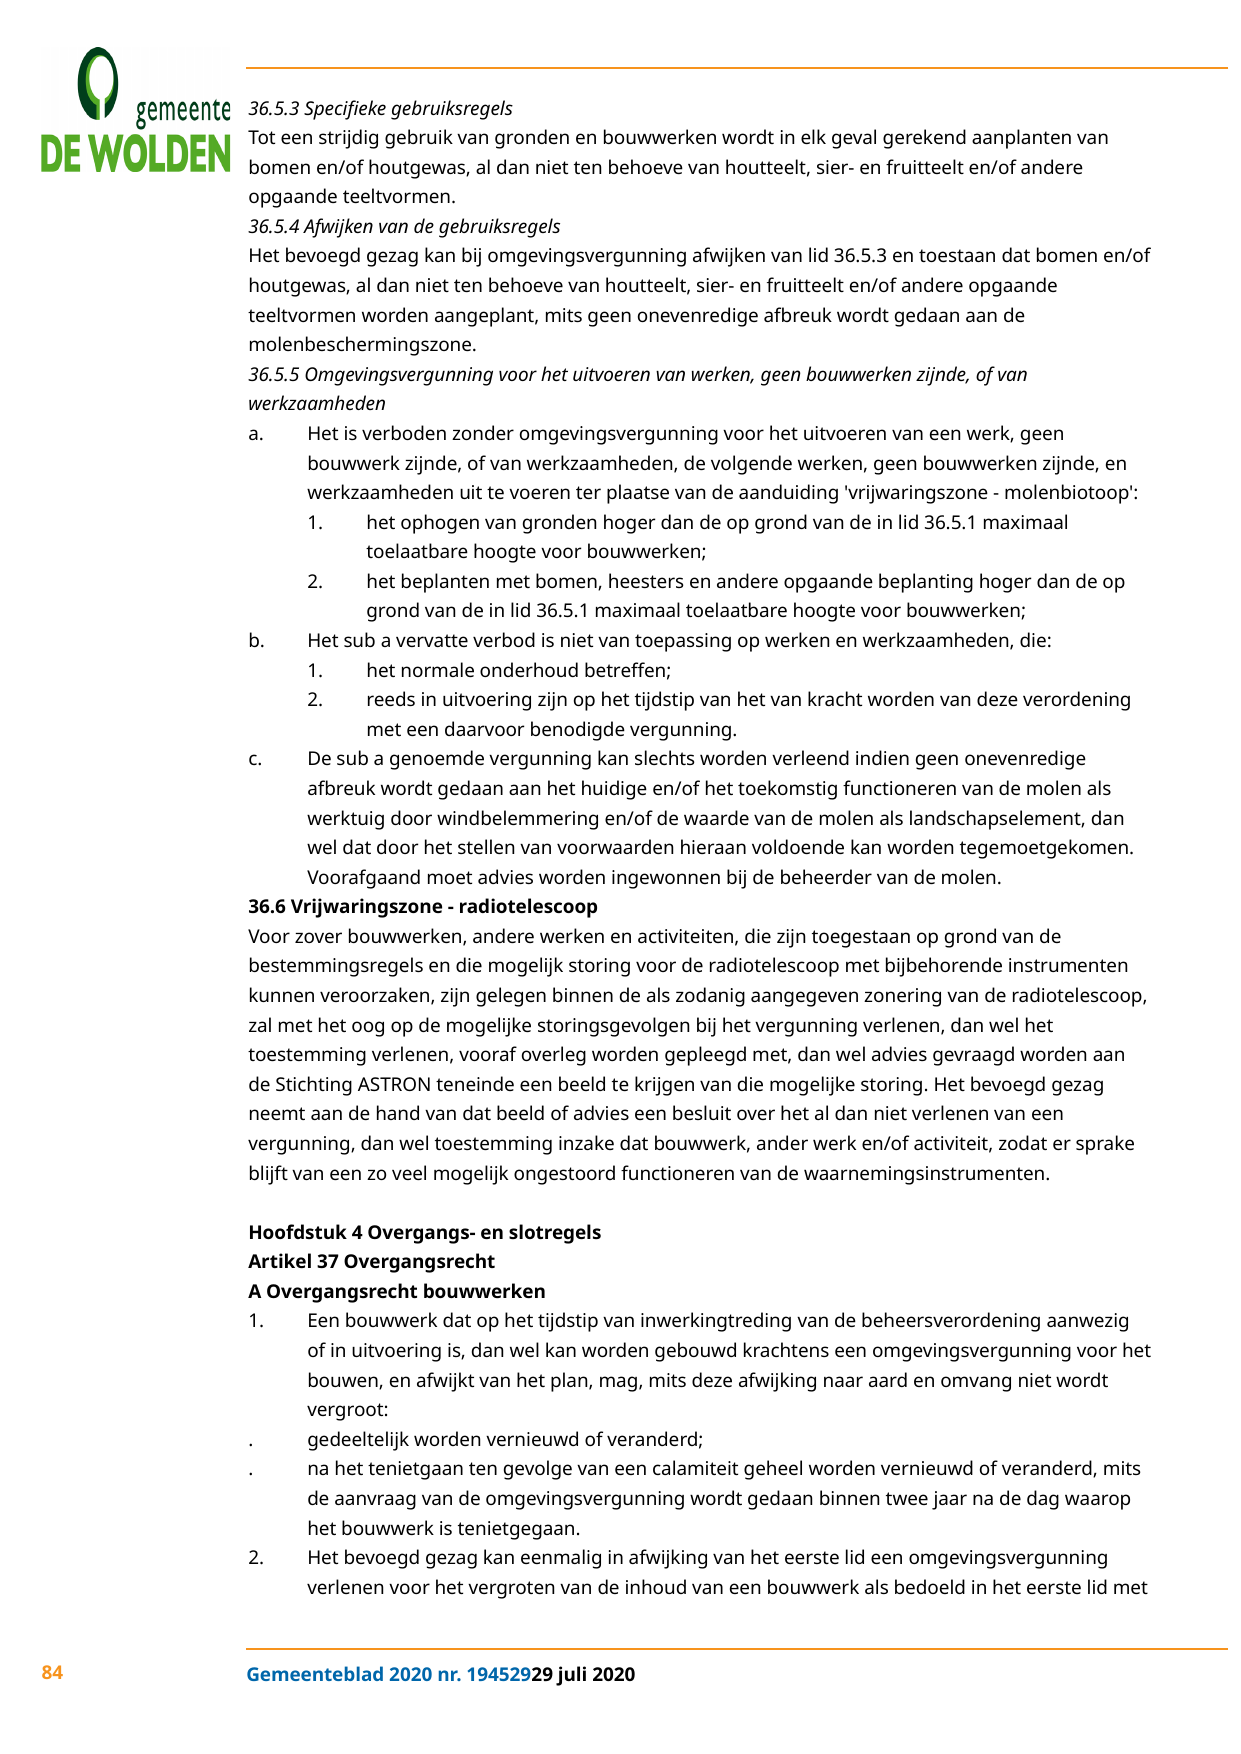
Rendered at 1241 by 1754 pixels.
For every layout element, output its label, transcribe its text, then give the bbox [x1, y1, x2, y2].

list Het is verboden zonder omgevingsvergunning voor het uitvoeren van een werk, geen bouwwerk zijnde, of van werkzaamheden, de volgende werken, geen bouwwerken zijnde, en werkzaamheden uit te voeren ter plaatse van de aanduiding 'vrijwaringszone - molenbiotoop': [248, 420, 1152, 505]
list Een bouwwerk dat op het tijdstip van inwerkingtreding van de beheersverordening aanwezig of in uitvoering is, dan wel kan worden gebouwd krachtens een omgevingsvergunning voor het bouwen, en afwijkt van het plan, mag, mits deze afwijking naar aard en omvang niet wordt vergroot: [248, 1308, 1152, 1422]
list Het sub a vervatte verbod is niet van toepassing op werken en werkzaamheden, die: [248, 627, 1152, 653]
picture [41, 47, 231, 172]
list gedeeltelijk worden vernieuwd of veranderd; [248, 1426, 1152, 1452]
text 36.5.4 Afwijken van de gebruiksregels [248, 213, 1152, 239]
text 36.5.5 Omgevingsvergunning voor het uitvoeren van werken, geen bouwwerken zijnde, of van werkzaamheden [248, 361, 1152, 416]
list het beplanten met bomen, heesters en andere opgaande beplanting hoger dan de op grond van de in lid 36.5.1 maximaal toelaatbare hoogte voor bouwwerken; [307, 568, 1152, 623]
list Het bevoegd gezag kan eenmalig in afwijking van het eerste lid een omgevingsvergunning verlenen voor het vergroten van de inhoud van een bouwwerk als bedoeld in het eerste lid met [248, 1544, 1152, 1600]
list het ophogen van gronden hoger dan de op grond van de in lid 36.5.1 maximaal toelaatbare hoogte voor bouwwerken; [307, 509, 1152, 564]
text Hoofdstuk 4 Overgangs- en slotregels [248, 1219, 1152, 1245]
list De sub a genoemde vergunning kan slechts worden verleend indien geen onevenredige afbreuk wordt gedaan aan het huidige en/of het toekomstig functioneren van de molen als werktuig door windbelemmering en/of de waarde van de molen als landschapselement, dan wel dat door het stellen van voorwaarden hieraan voldoende kan worden tegemoetgekomen. Voorafgaand moet advies worden ingewonnen bij de beheerder van de molen. [248, 746, 1152, 890]
list na het tenietgaan ten gevolge van een calamiteit geheel worden vernieuwd of veranderd, mits de aanvraag van de omgevingsvergunning wordt gedaan binnen twee jaar na de dag waarop het bouwwerk is tenietgegaan. [248, 1456, 1152, 1541]
text 36.6 Vrijwaringszone - radiotelescoop [248, 893, 1152, 919]
text Artikel 37 Overgangsrecht [248, 1248, 1152, 1274]
text Het bevoegd gezag kan bij omgevingsvergunning afwijken van lid 36.5.3 en toestaan dat bomen en/of houtgewas, al dan niet ten behoeve van houtteelt, sier- en fruitteelt en/of andere opgaande teeltvormen worden aangeplant, mits geen onevenredige afbreuk wordt gedaan aan de molenbeschermingszone. [248, 243, 1152, 357]
text 36.5.3 Specifieke gebruiksregels [248, 95, 1152, 121]
text Tot een strijdig gebruik van gronden en bouwwerken wordt in elk geval gerekend aanplanten van bomen en/of houtgewas, al dan niet ten behoeve van houtteelt, sier- en fruitteelt en/of andere opgaande teeltvormen. [248, 124, 1152, 209]
list het normale onderhoud betreffen; [307, 657, 1152, 683]
text Voor zover bouwwerken, andere werken en activiteiten, die zijn toegestaan op grond van de bestemmingsregels en die mogelijk storing voor de radiotelescoop met bijbehorende instrumenten kunnen veroorzaken, zijn gelegen binnen de als zodanig aangegeven zonering van de radiotelescoop, zal met het oog op de mogelijke storingsgevolgen bij het vergunning verlenen, dan wel het toestemming verlenen, vooraf overleg worden gepleegd met, dan wel advies gevraagd worden aan de Stichting ASTRON teneinde een beeld te krijgen van die mogelijke storing. Het bevoegd gezag neemt aan de hand van dat beeld of advies een besluit over het al dan niet verlenen van een vergunning, dan wel toestemming inzake dat bouwwerk, ander werk en/of activiteit, zodat er sprake blijft van een zo veel mogelijk ongestoord functioneren van de waarnemingsinstrumenten. [248, 923, 1152, 1186]
list reeds in uitvoering zijn op het tijdstip van het van kracht worden van deze verordening met een daarvoor benodigde vergunning. [307, 686, 1152, 742]
text A Overgangsrecht bouwwerken [248, 1278, 1152, 1304]
